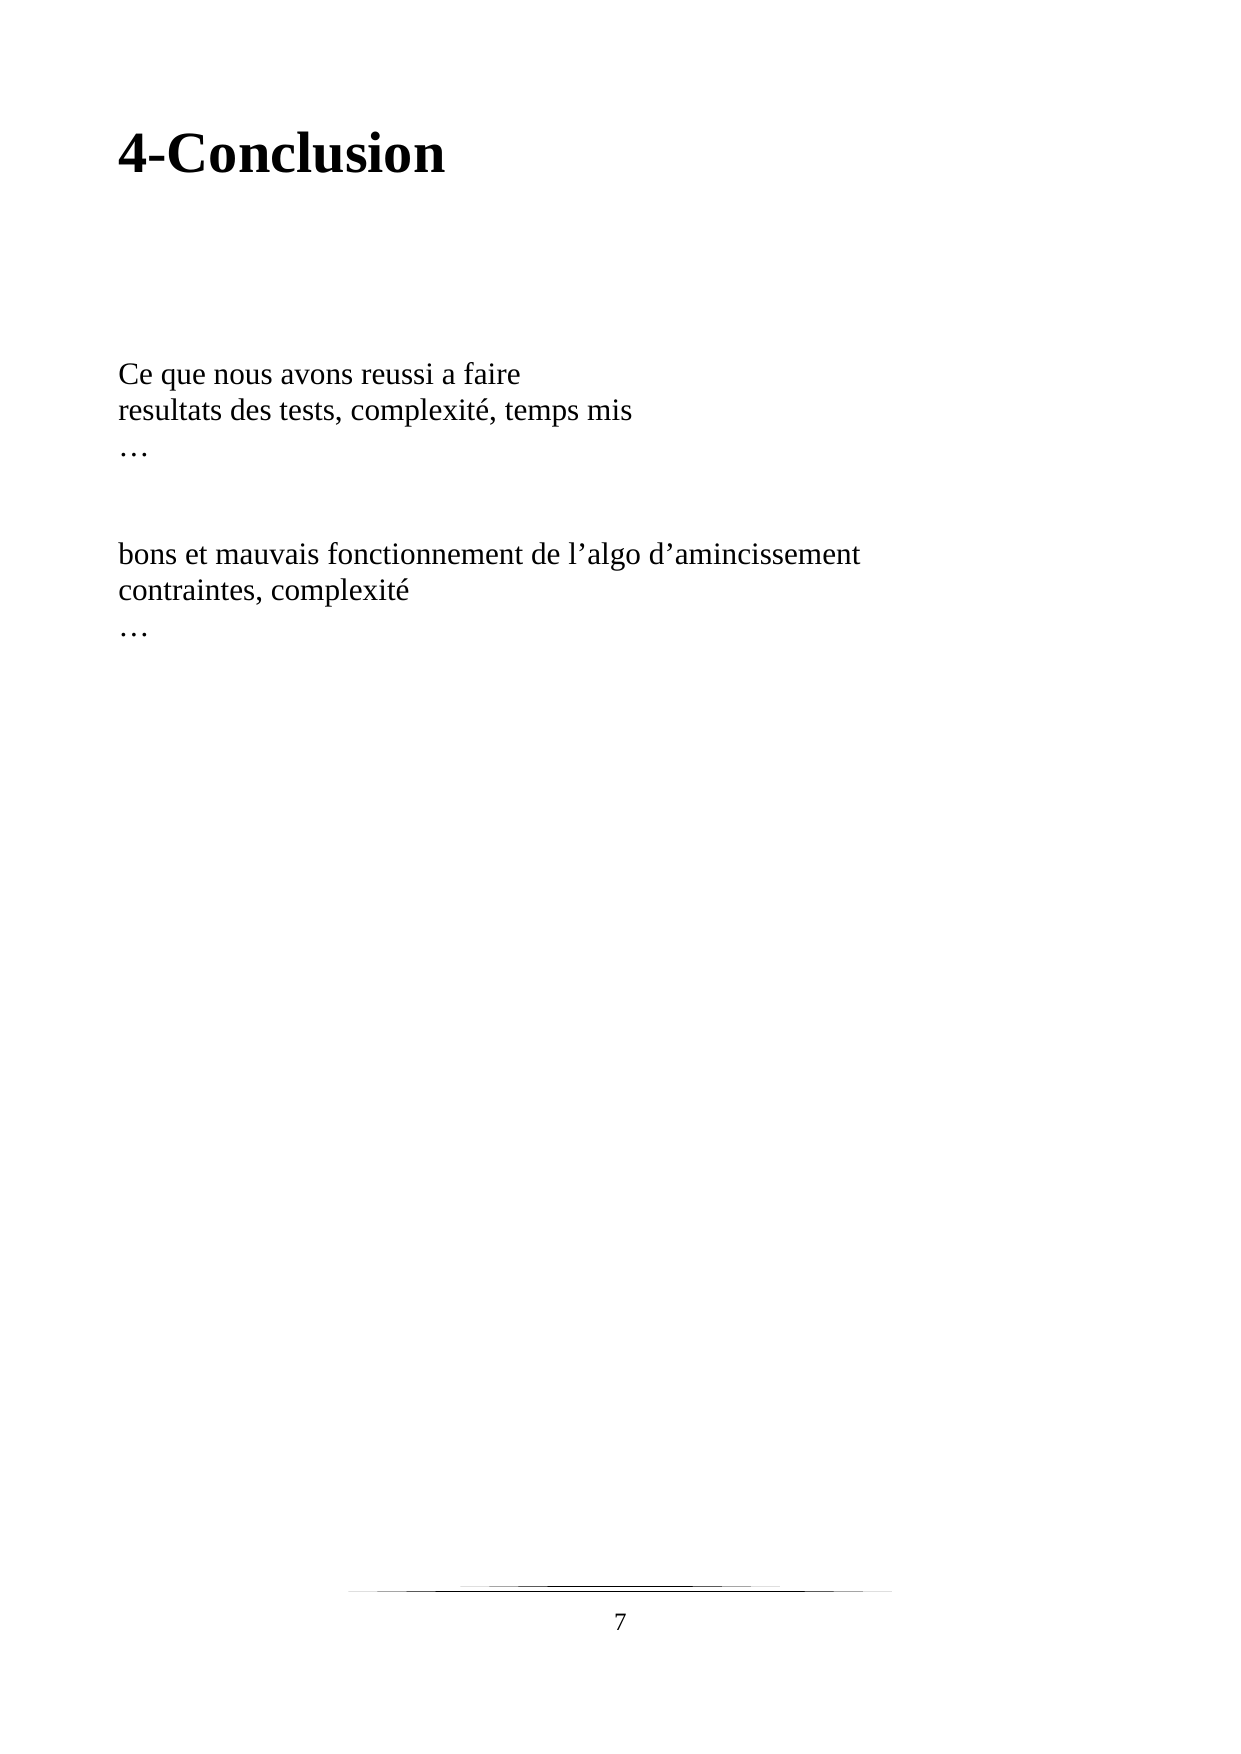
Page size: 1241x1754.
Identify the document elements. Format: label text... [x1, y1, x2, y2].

text … [118, 607, 1122, 643]
text Ce que nous avons reussi a faire [118, 355, 1122, 391]
text resultats des tests, complexité, temps mis [118, 391, 1122, 427]
text … [118, 427, 1122, 499]
text contraintes, complexité [118, 571, 1122, 607]
text bons et mauvais fonctionnement de l’algo d’amincissement [118, 535, 1122, 571]
text 4-Conclusion [118, 118, 1122, 185]
